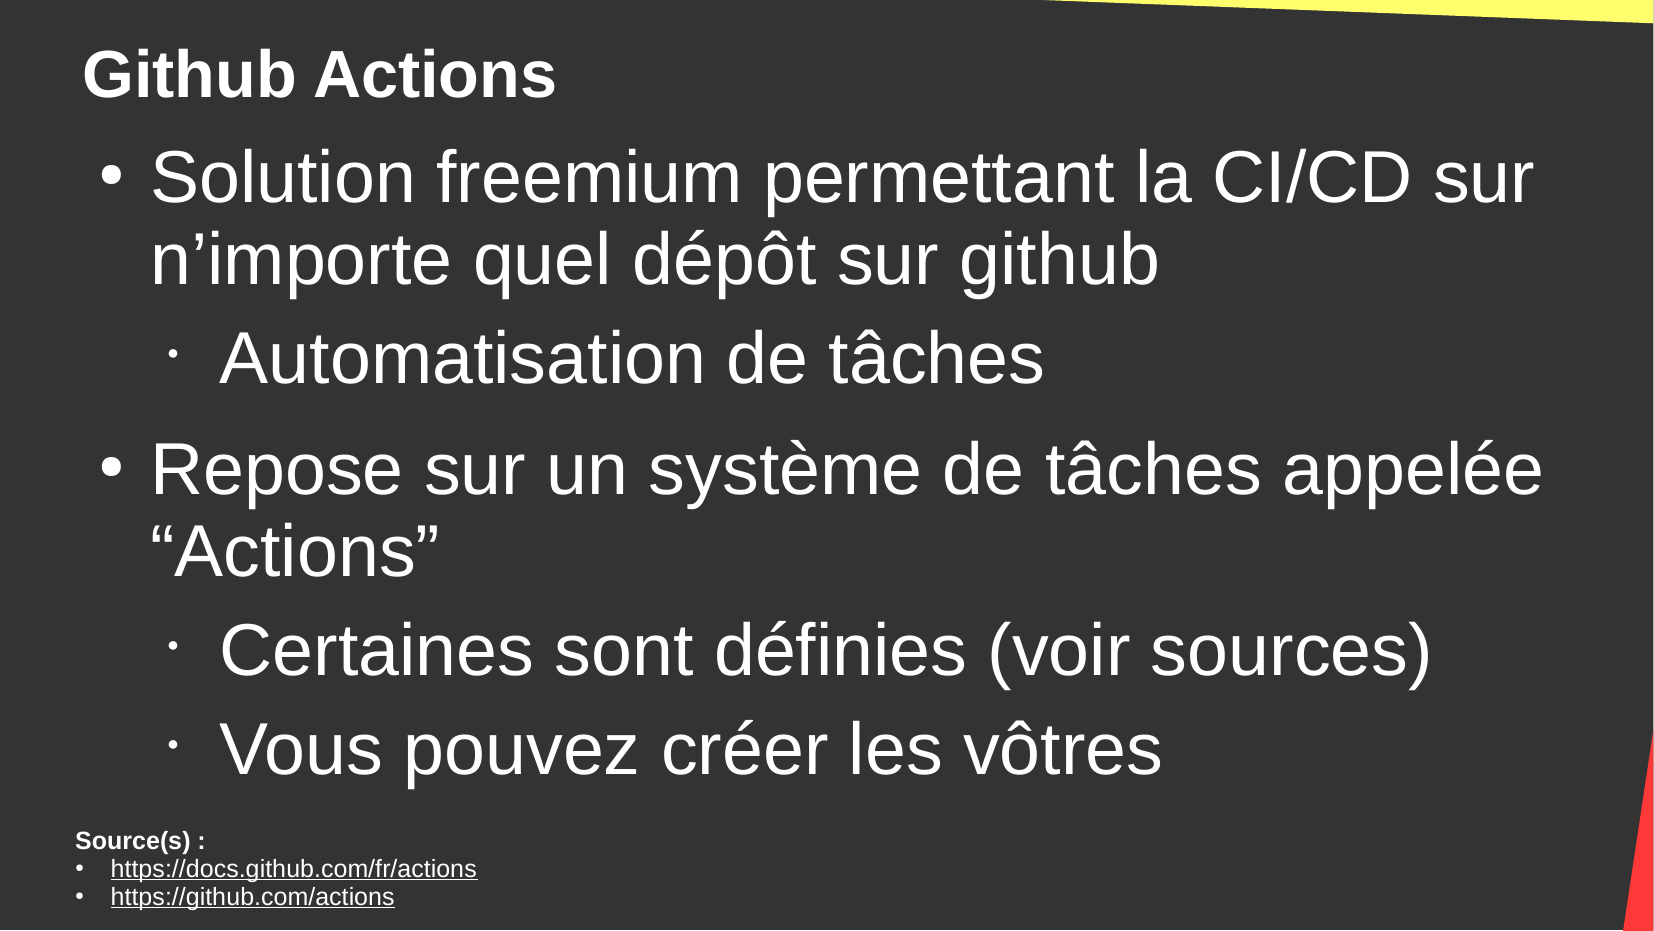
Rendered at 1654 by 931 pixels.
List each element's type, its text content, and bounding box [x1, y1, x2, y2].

text_box [1623, 725, 1654, 931]
list Solution freemium permettant la CI/CD sur n’importe quel dépôt sur github Automatisation de tâches Repose sur un système de tâches appelée “Actions” Certaines sont définies (voir sources) Vous pouvez créer les vôtres [80, 135, 1560, 792]
title Github Actions [82, 37, 1123, 119]
text_box Source(s) : https://docs.github.com/fr/actions https://github.com/actions [60, 809, 1546, 919]
text_box [1042, 0, 1654, 24]
